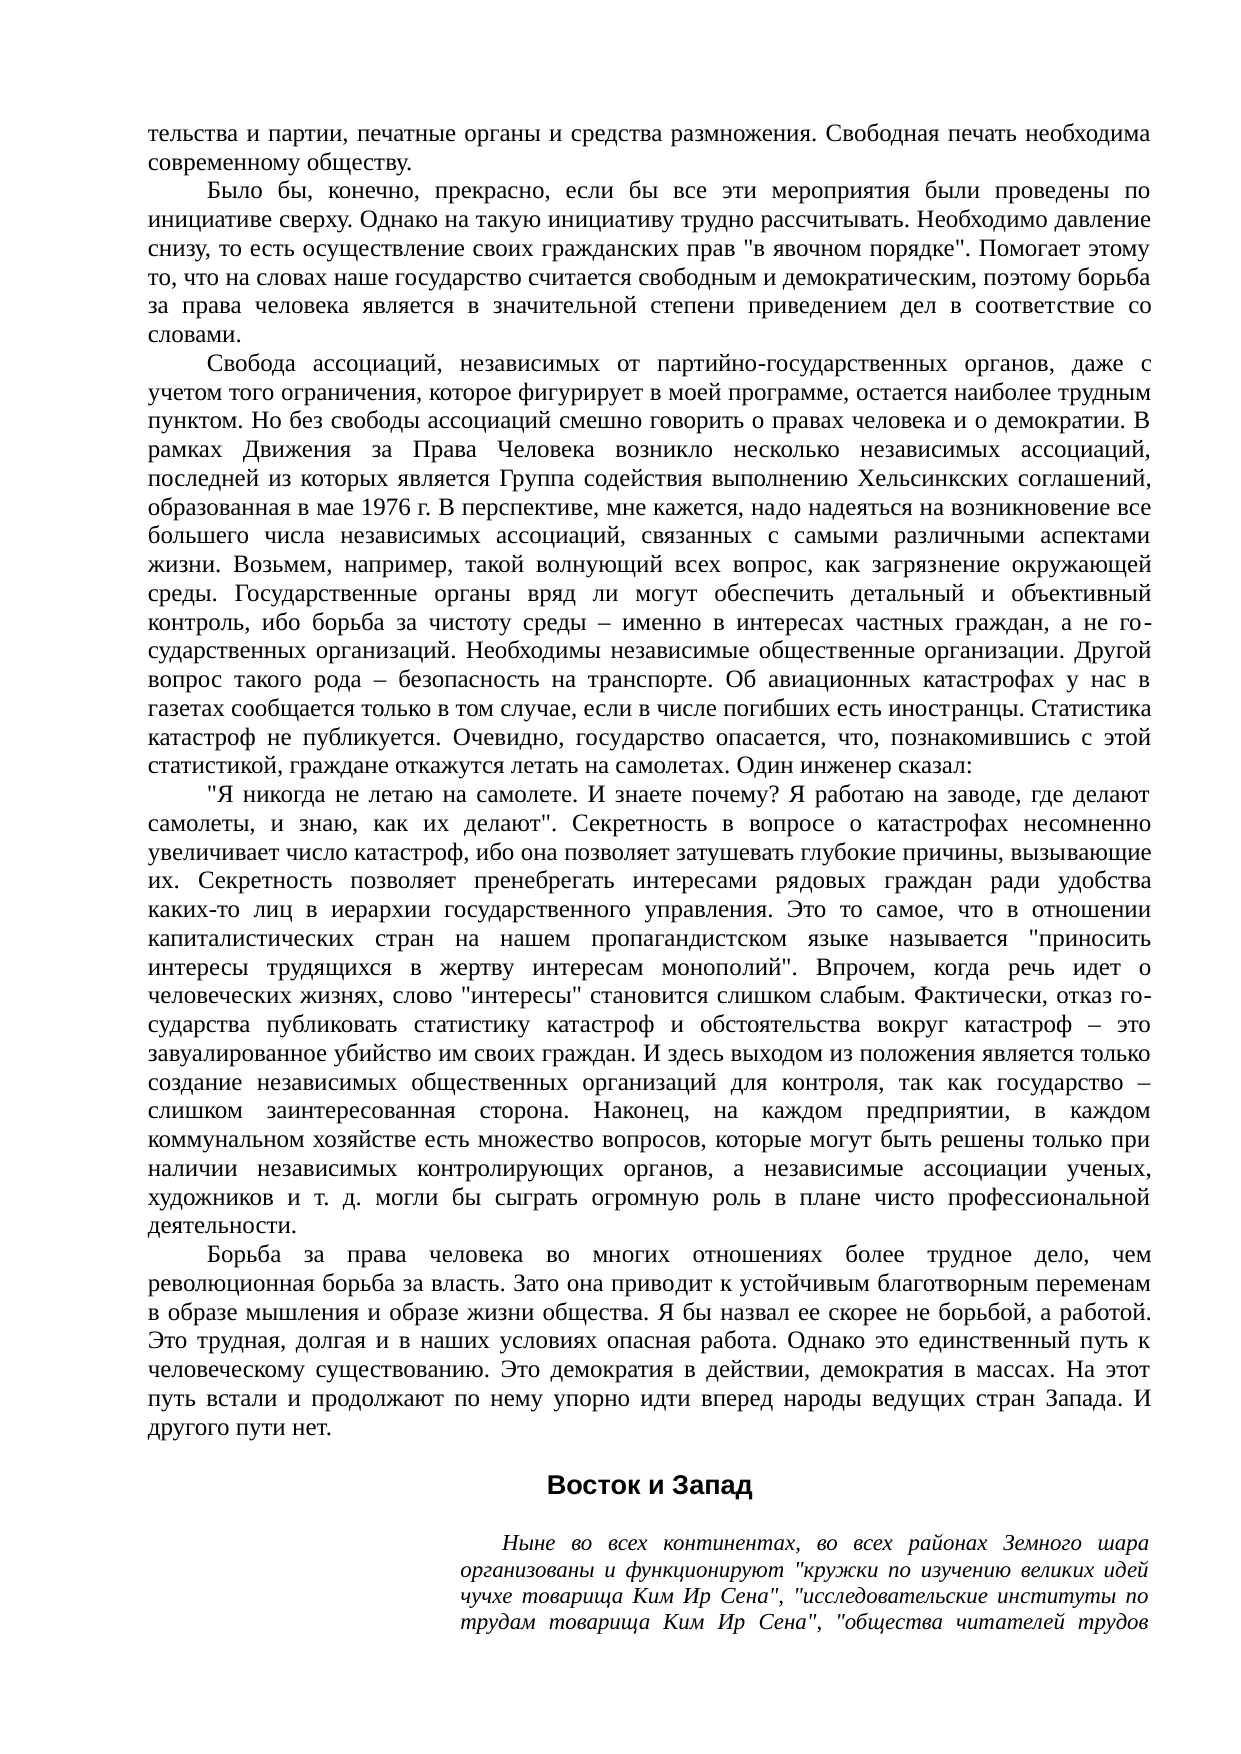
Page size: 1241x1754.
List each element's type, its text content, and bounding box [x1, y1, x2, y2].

text Было бы, конечно, прекрасно, если бы все эти мероприятия были проведены по инициативе сверху. Однако на такую инициа­тиву трудно рассчитывать. Необходимо давление снизу, то есть осуществление своих гражданских прав "в явочном порядке". Помогает этому то, что на словах наше государство считается свободным и демократическим, поэтому борьба за права челове­ка является в значительной степени приведением дел в соответ­ствие со словами. [148, 176, 1152, 348]
text Борьба за права человека во многих отношениях более труд­ное дело, чем революционная борьба за власть. Зато она приво­дит к устойчивым благотворным переменам в образе мышления и образе жизни общества. Я бы назвал ее скорее не борьбой, а ра­ботой. Это трудная, долгая и в наших условиях опасная работа. Однако это единственный путь к человеческому существованию. Это демократия в действии, демократия в массах. На этот путь встали и продолжают по нему упорно идти вперед народы веду­щих стран Запада. И другого пути нет. [148, 1239, 1152, 1441]
text Ныне во всех континентах, во всех районах Земного шара организованы и функционируют "кружки по изучению великих идей чучхе товарища Ким Ир Сена", "исследовательские институты по трудам товарища Ким Ир Сена", "общества читателей трудов [460, 1529, 1152, 1635]
text тельства и партии, печатные органы и средства размножения. Свободная печать необходима современному обществу. [148, 118, 1152, 176]
text "Я никогда не летаю на самолете. И знаете почему? Я работаю на заводе, где делают самолеты, и знаю, как их делают". Секрет­ность в вопросе о катастрофах несомненно увеличивает число ка­тастроф, ибо она позволяет затушевать глубокие причины, вызы­вающие их. Секретность позволяет пренебрегать интересами ря­довых граждан ради удобства каких‑то лиц в иерархии государ­ственного управления. Это то самое, что в отношении капитали­стических стран на нашем пропагандистском языке называется "приносить интересы трудящихся в жертву интересам монопо­лий". Впрочем, когда речь идет о человеческих жизнях, слово "интересы" становится слишком слабым. Фактически, отказ го­сударства публиковать статистику катастроф и обстоятельства вокруг катастроф – это завуалированное убийство им своих граждан. И здесь выходом из положения является только созда­ние независимых общественных организаций для контроля, так как государство – слишком заинтересованная сторона. Наконец, на каждом предприятии, в каждом коммунальном хозяйстве есть множество вопросов, которые могут быть решены только при наличии независимых контролирующих органов, а независи­мые ассоциации ученых, художников и т. д. могли бы сыграть огромную роль в плане чисто профессиональной деятельности. [148, 779, 1152, 1239]
text Свобода ассоциаций, независимых от партийно‑государствен­ных органов, даже с учетом того ограничения, которое фигури­рует в моей программе, остается наиболее трудным пунктом. Но без свободы ассоциаций смешно говорить о правах человека и о демократии. В рамках Движения за Права Человека возникло несколько независимых ассоциаций, последней из которых яв­ляется Группа содействия выполнению Хельсинкских соглаше­ний, образованная в мае 1976 г. В перспективе, мне кажется, на­до надеяться на возникновение все большего числа независимых ассоциаций, связанных с самыми различными аспектами жизни. Возьмем, например, такой волнующий всех вопрос, как загряз­нение окружающей среды. Государственные органы вряд ли мо­гут обеспечить детальный и объективный контроль, ибо борьба за чистоту среды – именно в интересах частных граждан, а не го­сударственных организаций. Необходимы независимые общест­венные организации. Другой вопрос такого рода – безопасность на транспорте. Об авиационных катастрофах у нас в газетах сооб­щается только в том случае, если в числе погибших есть иност­ранцы. Статистика катастроф не публикуется. Очевидно, госу­дарство опасается, что, познакомившись с этой статистикой, граждане откажутся летать на самолетах. Один инженер сказал: [148, 348, 1152, 779]
subtitle Восток и Запад [148, 1469, 1152, 1501]
